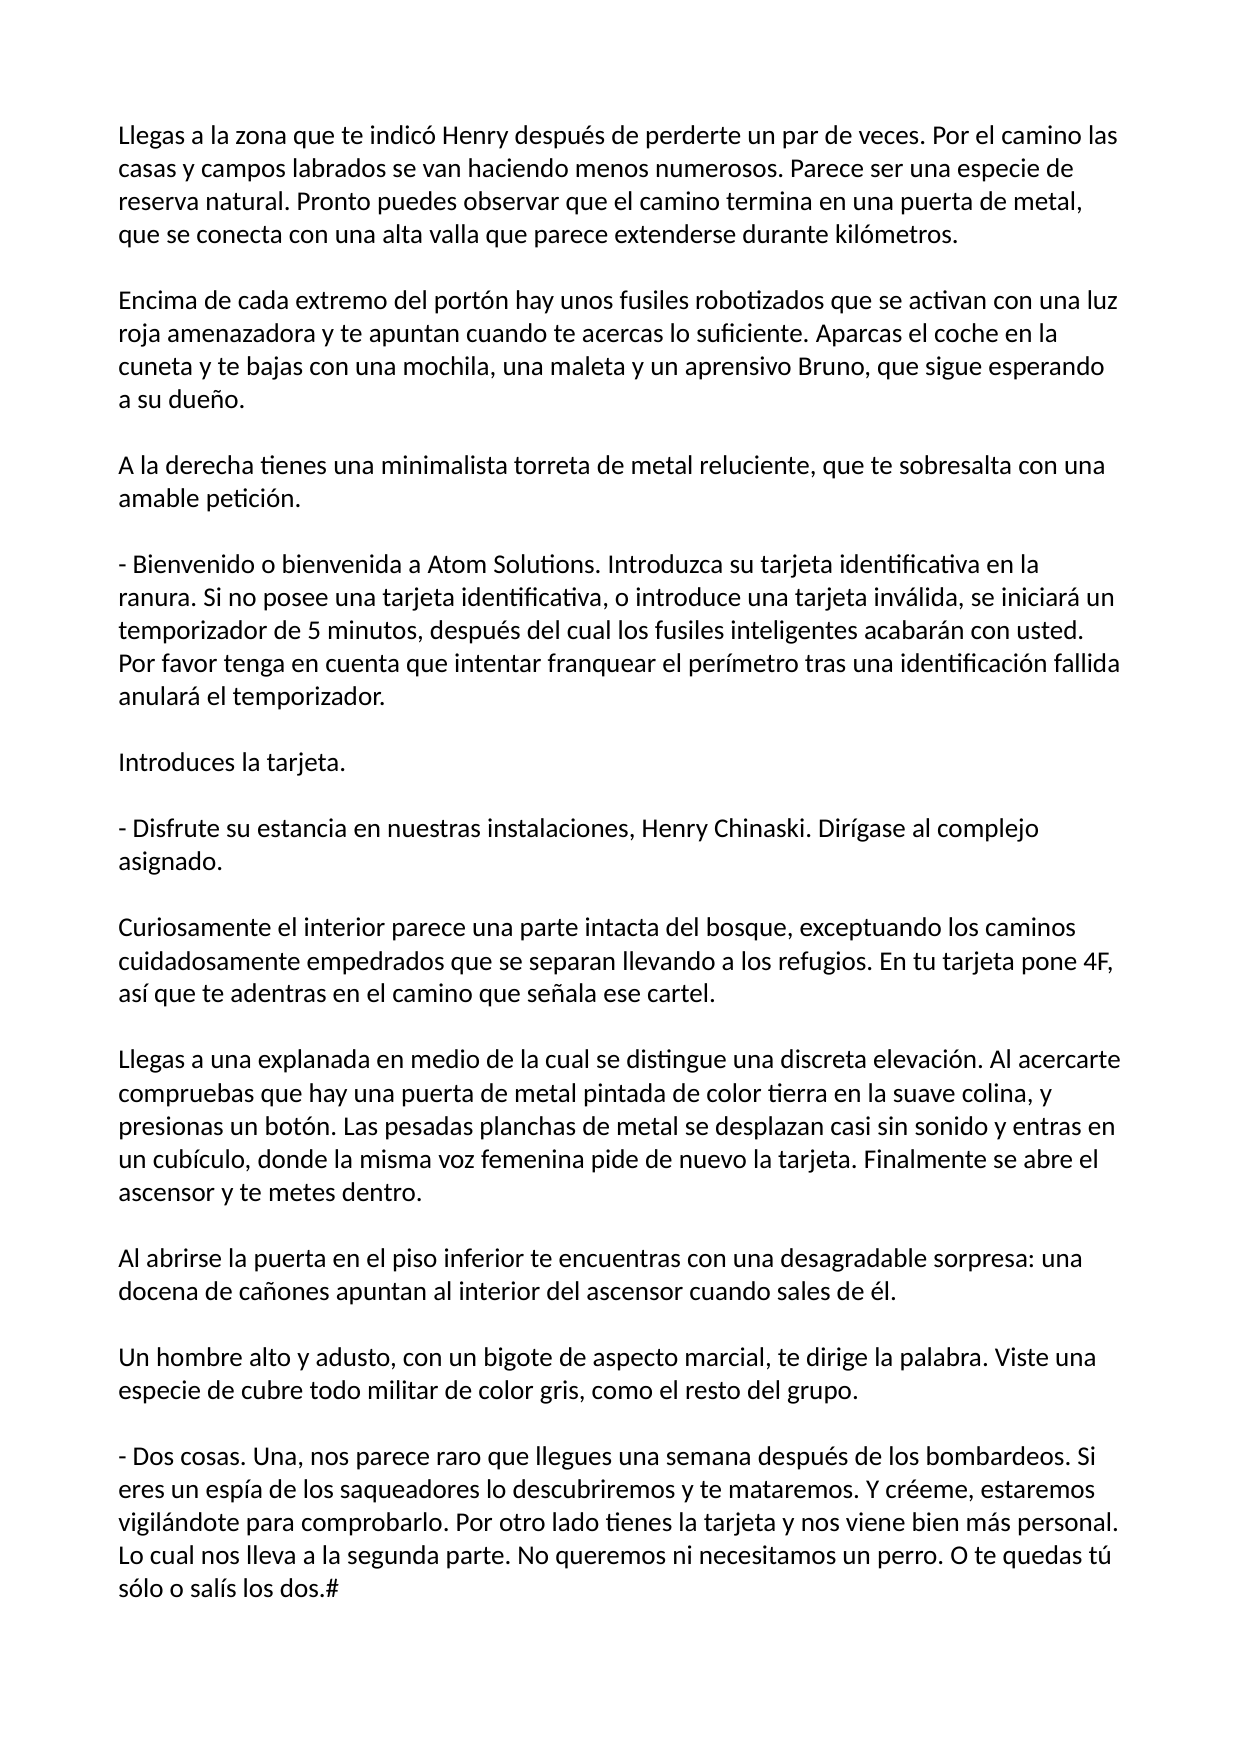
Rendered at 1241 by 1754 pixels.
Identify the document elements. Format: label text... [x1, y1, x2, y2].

text - Bienvenido o bienvenida a Atom Solutions. Introduzca su tarjeta identificativa en la ranura. Si no posee una tarjeta identificativa, o introduce una tarjeta inválida, se iniciará un temporizador de 5 minutos, después del cual los fusiles inteligentes acabarán con usted. Por favor tenga en cuenta que intentar franquear el perímetro tras una identificación fallida anulará el temporizador. [118, 547, 1122, 712]
text - Disfrute su estancia en nuestras instalaciones, Henry Chinaski. Dirígase al complejo asignado. [118, 812, 1122, 878]
text Al abrirse la puerta en el piso inferior te encuentras con una desagradable sorpresa: una docena de cañones apuntan al interior del ascensor cuando sales de él. [118, 1241, 1122, 1307]
text Llegas a una explanada en medio de la cual se distingue una discreta elevación. Al acercarte compruebas que hay una puerta de metal pintada de color tierra en la suave colina, y presionas un botón. Las pesadas planchas de metal se desplazan casi sin sonido y entras en un cubículo, donde la misma voz femenina pide de nuevo la tarjeta. Finalmente se abre el ascensor y te metes dentro. [118, 1043, 1122, 1208]
text Llegas a la zona que te indicó Henry después de perderte un par de veces. Por el camino las casas y campos labrados se van haciendo menos numerosos. Parece ser una especie de reserva natural. Pronto puedes observar que el camino termina en una puerta de metal, que se conecta con una alta valla que parece extenderse durante kilómetros. [118, 118, 1122, 250]
text Encima de cada extremo del portón hay unos fusiles robotizados que se activan con una luz roja amenazadora y te apuntan cuando te acercas lo suficiente. Aparcas el coche en la cuneta y te bajas con una mochila, una maleta y un aprensivo Bruno, que sigue esperando a su dueño. [118, 283, 1122, 415]
text A la derecha tienes una minimalista torreta de metal reluciente, que te sobresalta con una amable petición. [118, 448, 1122, 514]
text - Dos cosas. Una, nos parece raro que llegues una semana después de los bombardeos. Si eres un espía de los saqueadores lo descubriremos y te mataremos. Y créeme, estaremos vigilándote para comprobarlo. Por otro lado tienes la tarjeta y nos viene bien más personal. Lo cual nos lleva a la segunda parte. No queremos ni necesitamos un perro. O te quedas tú sólo o salís los dos.# [118, 1439, 1122, 1604]
text Un hombre alto y adusto, con un bigote de aspecto marcial, te dirige la palabra. Viste una especie de cubre todo militar de color gris, como el resto del grupo. [118, 1340, 1122, 1406]
text Curiosamente el interior parece una parte intacta del bosque, exceptuando los caminos cuidadosamente empedrados que se separan llevando a los refugios. En tu tarjeta pone 4F, así que te adentras en el camino que señala ese cartel. [118, 911, 1122, 1010]
text Introduces la tarjeta. [118, 746, 1122, 778]
